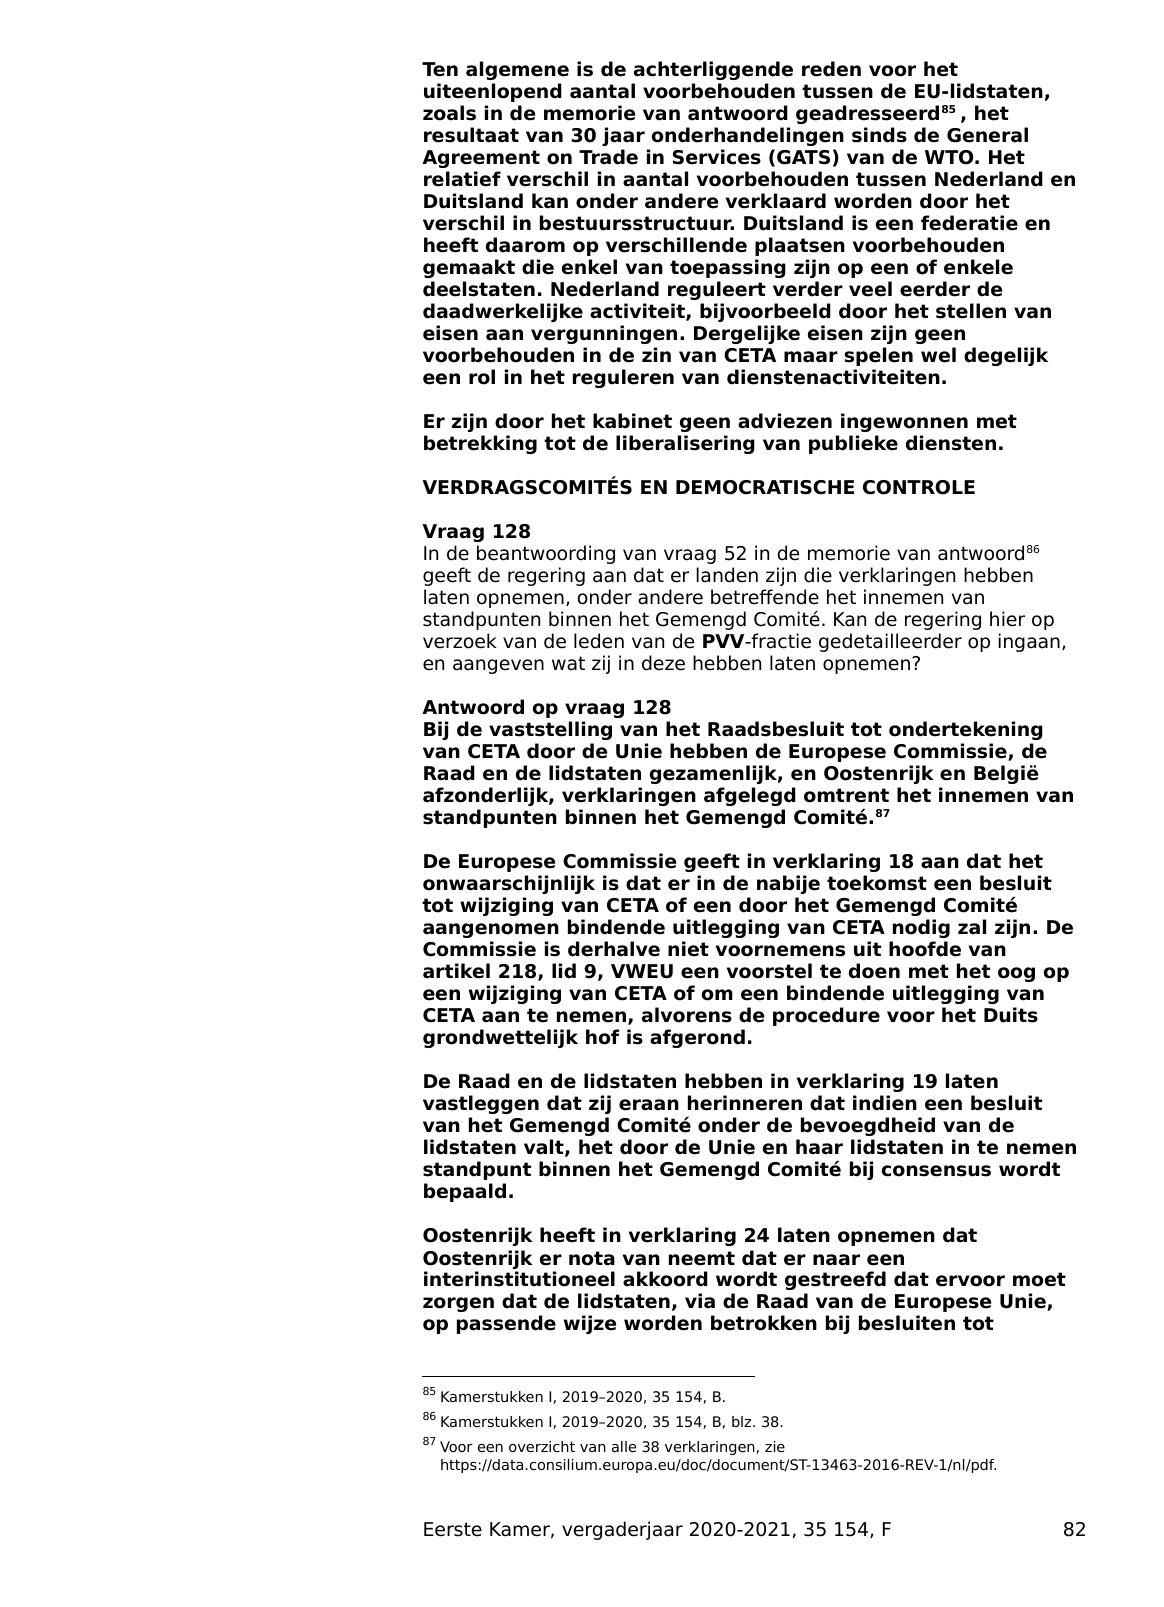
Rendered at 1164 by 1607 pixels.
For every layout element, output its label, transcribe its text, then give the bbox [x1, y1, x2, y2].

subtitle VERDRAGSCOMITÉS EN DEMOCRATISCHE CONTROLE [422, 477, 1087, 499]
text Kamerstukken I, 2019–2020, 35 154, B. [422, 1385, 1087, 1407]
text Oostenrijk heeft in verklaring 24 laten opnemen dat Oostenrijk er nota van neemt dat er naar een interinstitutioneel akkoord wordt gestreefd dat ervoor moet zorgen dat de lidstaten, via de Raad van de Europese Unie, op passende wijze worden betrokken bij besluiten tot [422, 1225, 1087, 1335]
text De Europese Commissie geeft in verklaring 18 aan dat het onwaarschijnlijk is dat er in de nabije toekomst een besluit tot wijziging van CETA of een door het Gemengd Comité aangenomen bindende uitlegging van CETA nodig zal zijn. De Commissie is derhalve niet voornemens uit hoofde van artikel 218, lid 9, VWEU een voorstel te doen met het oog op een wijziging van CETA of om een bindende uitlegging van CETA aan te nemen, alvorens de procedure voor het Duits grondwettelijk hof is afgerond. [422, 851, 1087, 1049]
text Kamerstukken I, 2019–2020, 35 154, B, blz. 38. [422, 1410, 1087, 1432]
text Ten algemene is de achterliggende reden voor het uiteenlopend aantal voorbehouden tussen de EU-lidstaten, zoals in de memorie van antwoord geadresseerd, het resultaat van 30 jaar onderhandelingen sinds de General Agreement on Trade in Services (GATS) van de WTO. Het relatief verschil in aantal voorbehouden tussen Nederland en Duitsland kan onder andere verklaard worden door het verschil in bestuursstructuur. Duitsland is een federatie en heeft daarom op verschillende plaatsen voorbehouden gemaakt die enkel van toepassing zijn op een of enkele deelstaten. Nederland reguleert verder veel eerder de daadwerkelijke activiteit, bijvoorbeeld door het stellen van eisen aan vergunningen. Dergelijke eisen zijn geen voorbehouden in de zin van CETA maar spelen wel degelijk een rol in het reguleren van dienstenactiviteiten. [422, 59, 1087, 389]
text Bij de vaststelling van het Raadsbesluit tot ondertekening van CETA door de Unie hebben de Europese Commissie, de Raad en de lidstaten gezamenlijk, en Oostenrijk en België afzonderlijk, verklaringen afgelegd omtrent het innemen van standpunten binnen het Gemengd Comité. [422, 719, 1087, 829]
text Antwoord op vraag 128 [422, 697, 1087, 719]
text Er zijn door het kabinet geen adviezen ingewonnen met betrekking tot de liberalisering van publieke diensten. [422, 411, 1087, 455]
text Vraag 128 [422, 521, 1087, 543]
text In de beantwoording van vraag 52 in de memorie van antwoord geeft de regering aan dat er landen zijn die verklaringen hebben laten opnemen, onder andere betreffende het innemen van standpunten binnen het Gemengd Comité. Kan de regering hier op verzoek van de leden van de PVV-fractie gedetailleerder op ingaan, en aangeven wat zij in deze hebben laten opnemen? [422, 543, 1087, 675]
text Voor een overzicht van alle 38 verklaringen, zie https://data.consilium.europa.eu/doc/document/ST-13463-2016-REV-1/nl/pdf. [422, 1435, 1087, 1474]
text De Raad en de lidstaten hebben in verklaring 19 laten vastleggen dat zij eraan herinneren dat indien een besluit van het Gemengd Comité onder de bevoegdheid van de lidstaten valt, het door de Unie en haar lidstaten in te nemen standpunt binnen het Gemengd Comité bij consensus wordt bepaald. [422, 1071, 1087, 1203]
